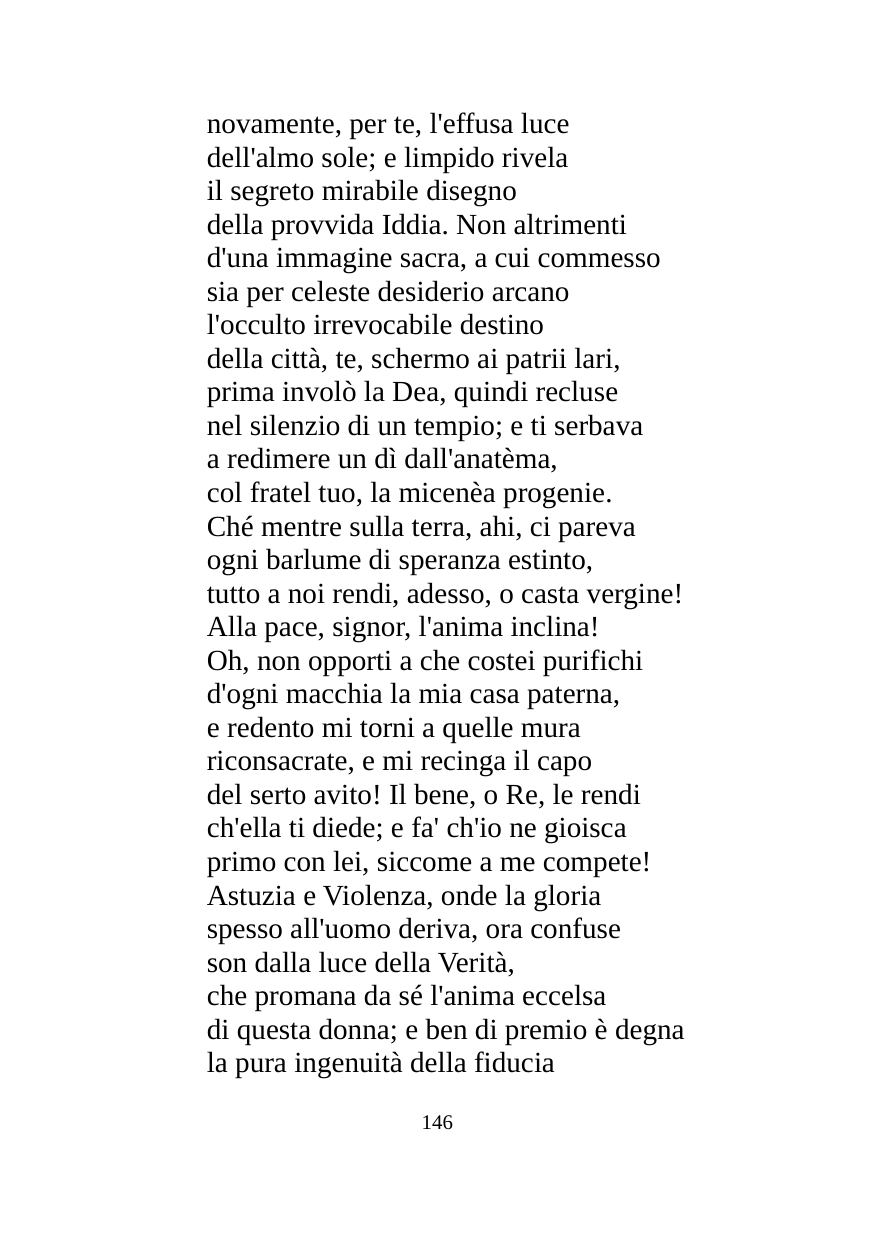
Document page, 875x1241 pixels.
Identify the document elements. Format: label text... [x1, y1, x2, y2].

text novamente, per te, l'effusa luce dell'almo sole; e limpido rivela il segreto mirabile disegno della provvida Iddia. Non altrimenti d'una immagine sacra, a cui commesso sia per celeste desiderio arcano l'occulto irrevocabile destino della città, te, schermo ai patrii lari, prima involò la Dea, quindi recluse nel silenzio di un tempio; e ti serbava a redimere un dì dall'anatèma, col fratel tuo, la micenèa progenie. Ché mentre sulla terra, ahi, ci pareva ogni barlume di speranza estinto, tutto a noi rendi, adesso, o casta vergine! Alla pace, signor, l'anima inclina! Oh, non opporti a che costei purifichi d'ogni macchia la mia casa paterna, e redento mi torni a quelle mura riconsacrate, e mi recinga il capo del serto avito! Il bene, o Re, le rendi ch'ella ti diede; e fa' ch'io ne gioisca primo con lei, siccome a me compete! Astuzia e Violenza, onde la gloria spesso all'uomo deriva, ora confuse son dalla luce della Verità, che promana da sé l'anima eccelsa di questa donna; e ben di premio è degna la pura ingenuità della fiducia [106, 106, 768, 1079]
